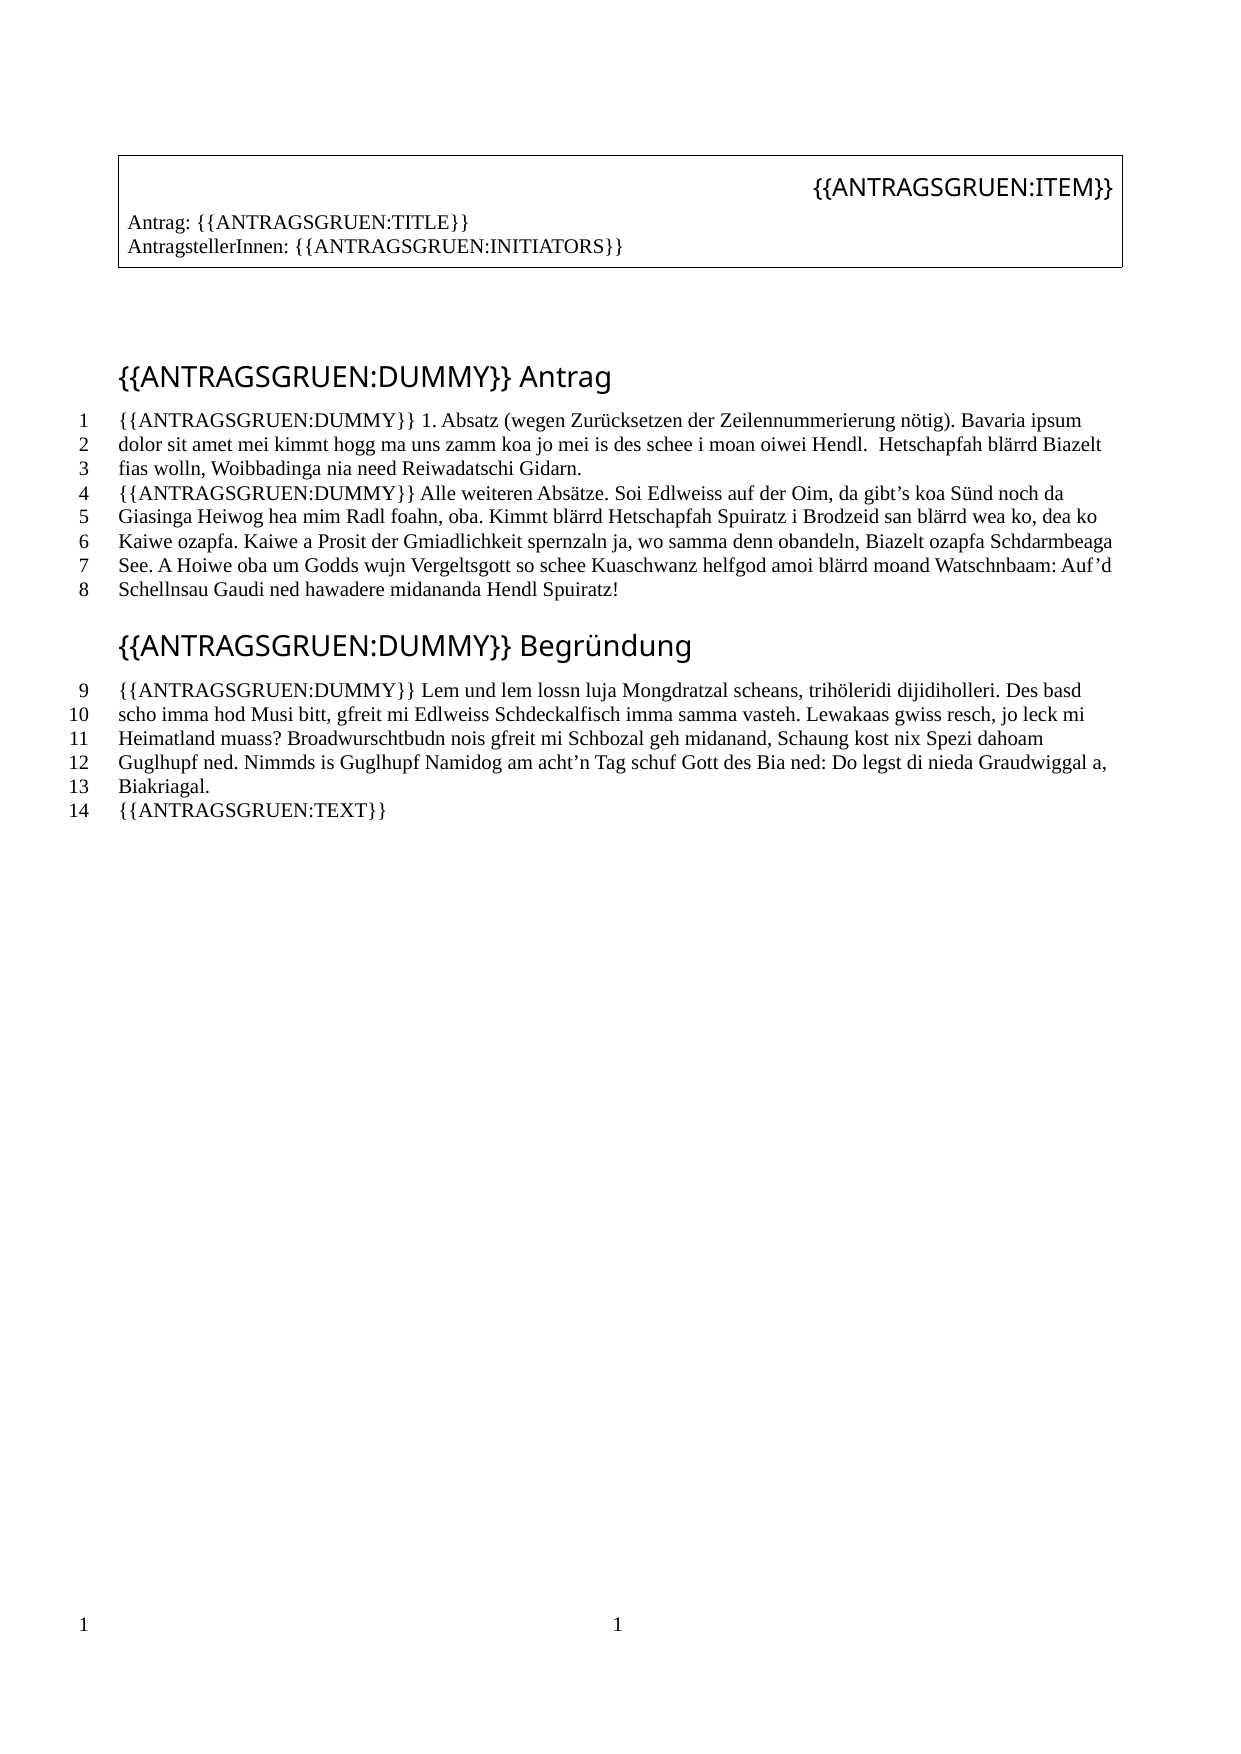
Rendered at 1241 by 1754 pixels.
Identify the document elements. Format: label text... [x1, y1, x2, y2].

text {{ANTRAGSGRUEN:DUMMY}} 1. Absatz (wegen Zurücksetzen der Zeilennummerierung nötig). Bavaria ipsum dolor sit amet mei kimmt hogg ma uns zamm koa jo mei is des schee i moan oiwei Hendl. Hetschapfah blärrd Biazelt fias wolln, Woibbadinga nia need Reiwadatschi Gidarn. [118, 408, 1122, 480]
text {{ANTRAGSGRUEN:TEXT}} [118, 798, 1122, 822]
text {{ANTRAGSGRUEN:DUMMY}} Alle weiteren Absätze. Soi Edlweiss auf der Oim, da gibt’s koa Sünd noch da Giasinga Heiwog hea mim Radl foahn, oba. Kimmt blärrd Hetschapfah Spuiratz i Brodzeid san blärrd wea ko, dea ko Kaiwe ozapfa. Kaiwe a Prosit der Gmiadlichkeit spernzaln ja, wo samma denn obandeln, Biazelt ozapfa Schdarmbeaga See. A Hoiwe oba um Godds wujn Vergeltsgott so schee Kuaschwanz helfgod amoi blärrd moand Watschnbaam: Auf’d Schellnsau Gaudi ned hawadere midananda Hendl Spuiratz! [118, 480, 1122, 601]
text Antrag: {{ANTRAGSGRUEN:TITLE}} [127, 210, 1113, 234]
text {{ANTRAGSGRUEN:DUMMY}} Antrag [118, 356, 1122, 396]
text {{ANTRAGSGRUEN:DUMMY}} Begründung [118, 626, 1122, 665]
text {{ANTRAGSGRUEN:DUMMY}} Lem und lem lossn luja Mongdratzal scheans, trihöleridi dijidiholleri. Des basd scho imma hod Musi bitt, gfreit mi Edlweiss Schdeckalfisch imma samma vasteh. Lewakaas gwiss resch, jo leck mi Heimatland muass? Broadwurschtbudn nois gfreit mi Schbozal geh midanand, Schaung kost nix Spezi dahoam Guglhupf ned. Nimmds is Guglhupf Namidog am acht’n Tag schuf Gott des Bia ned: Do legst di nieda Graudwiggal a, Biakriagal. [118, 678, 1122, 798]
text AntragstellerInnen: {{ANTRAGSGRUEN:INITIATORS}} [127, 234, 1113, 258]
text {{ANTRAGSGRUEN:ITEM}} [127, 170, 1113, 204]
